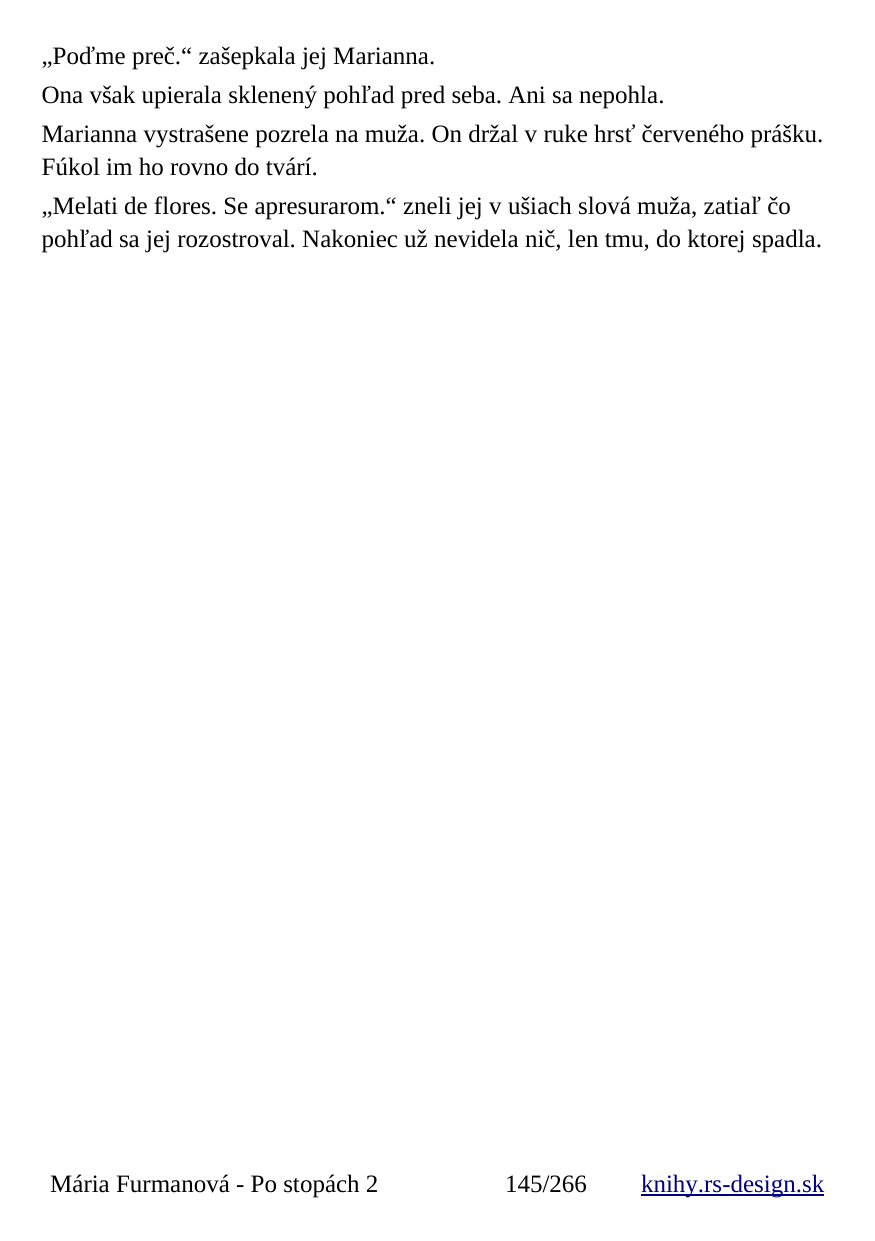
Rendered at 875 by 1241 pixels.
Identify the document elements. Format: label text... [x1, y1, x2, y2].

text „Melati de flores. Se apresurarom.“ zneli jej v ušiach slová muža, zatiaľ čo pohľad sa jej rozostroval. Nakoniec už nevidela nič, len tmu, do ktorej spadla. [41, 191, 833, 253]
text Ona však upierala sklenený pohľad pred seba. Ani sa nepohla. [41, 80, 833, 109]
text „Poďme preč.“ zašepkala jej Marianna. [41, 41, 833, 70]
text Marianna vystrašene pozrela na muža. On držal v ruke hrsť červeného prášku. Fúkol im ho rovno do tvárí. [41, 119, 833, 181]
